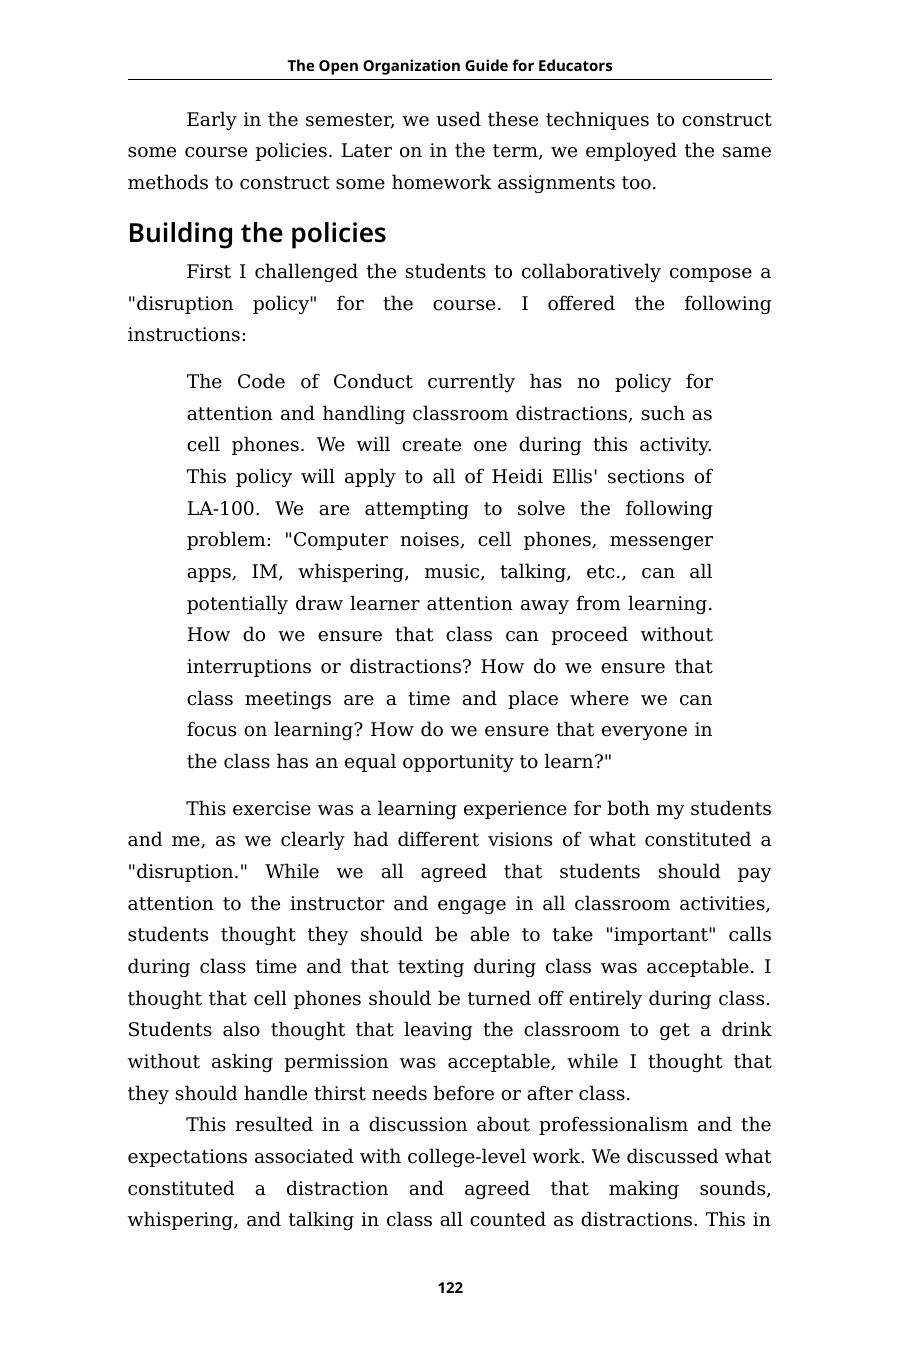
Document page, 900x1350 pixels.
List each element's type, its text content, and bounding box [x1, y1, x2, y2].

text The Code of Conduct currently has no policy for attention and handling classroom distractions, such as cell phones. We will create one during this activity. This policy will apply to all of Heidi Ellis' sections of LA-100. We are attempting to solve the following problem: "Computer noises, cell phones, messenger apps, IM, whispering, music, talking, etc., can all potentially draw learner attention away from learning. How do we ensure that class can proceed without interruptions or distractions? How do we ensure that class meetings are a time and place where we can focus on learning? How do we ensure that everyone in the class has an equal opportunity to learn?" [187, 371, 713, 773]
text Early in the semester, we used these techniques to construct some course policies. Later on in the term, we employed the same methods to construct some homework assignments too. [127, 109, 772, 194]
text This resulted in a discussion about professionalism and the expectations associated with college-level work. We discussed what constituted a distraction and agreed that making sounds, whispering, and talking in class all counted as distractions. This in [127, 1114, 772, 1231]
text This exercise was a learning experience for both my students and me, as we clearly had different visions of what constituted a "disruption." While we all agreed that students should pay attention to the instructor and engage in all classroom activities, students thought they should be able to take "important" calls during class time and that texting during class was acceptable. I thought that cell phones should be turned off entirely during class. Students also thought that leaving the classroom to get a drink without asking permission was acceptable, while I thought that they should handle thirst needs before or after class. [127, 798, 772, 1105]
text First I challenged the students to collaboratively compose a "disruption policy" for the course. I offered the following instructions: [127, 261, 772, 346]
subtitle Building the policies [127, 218, 772, 249]
